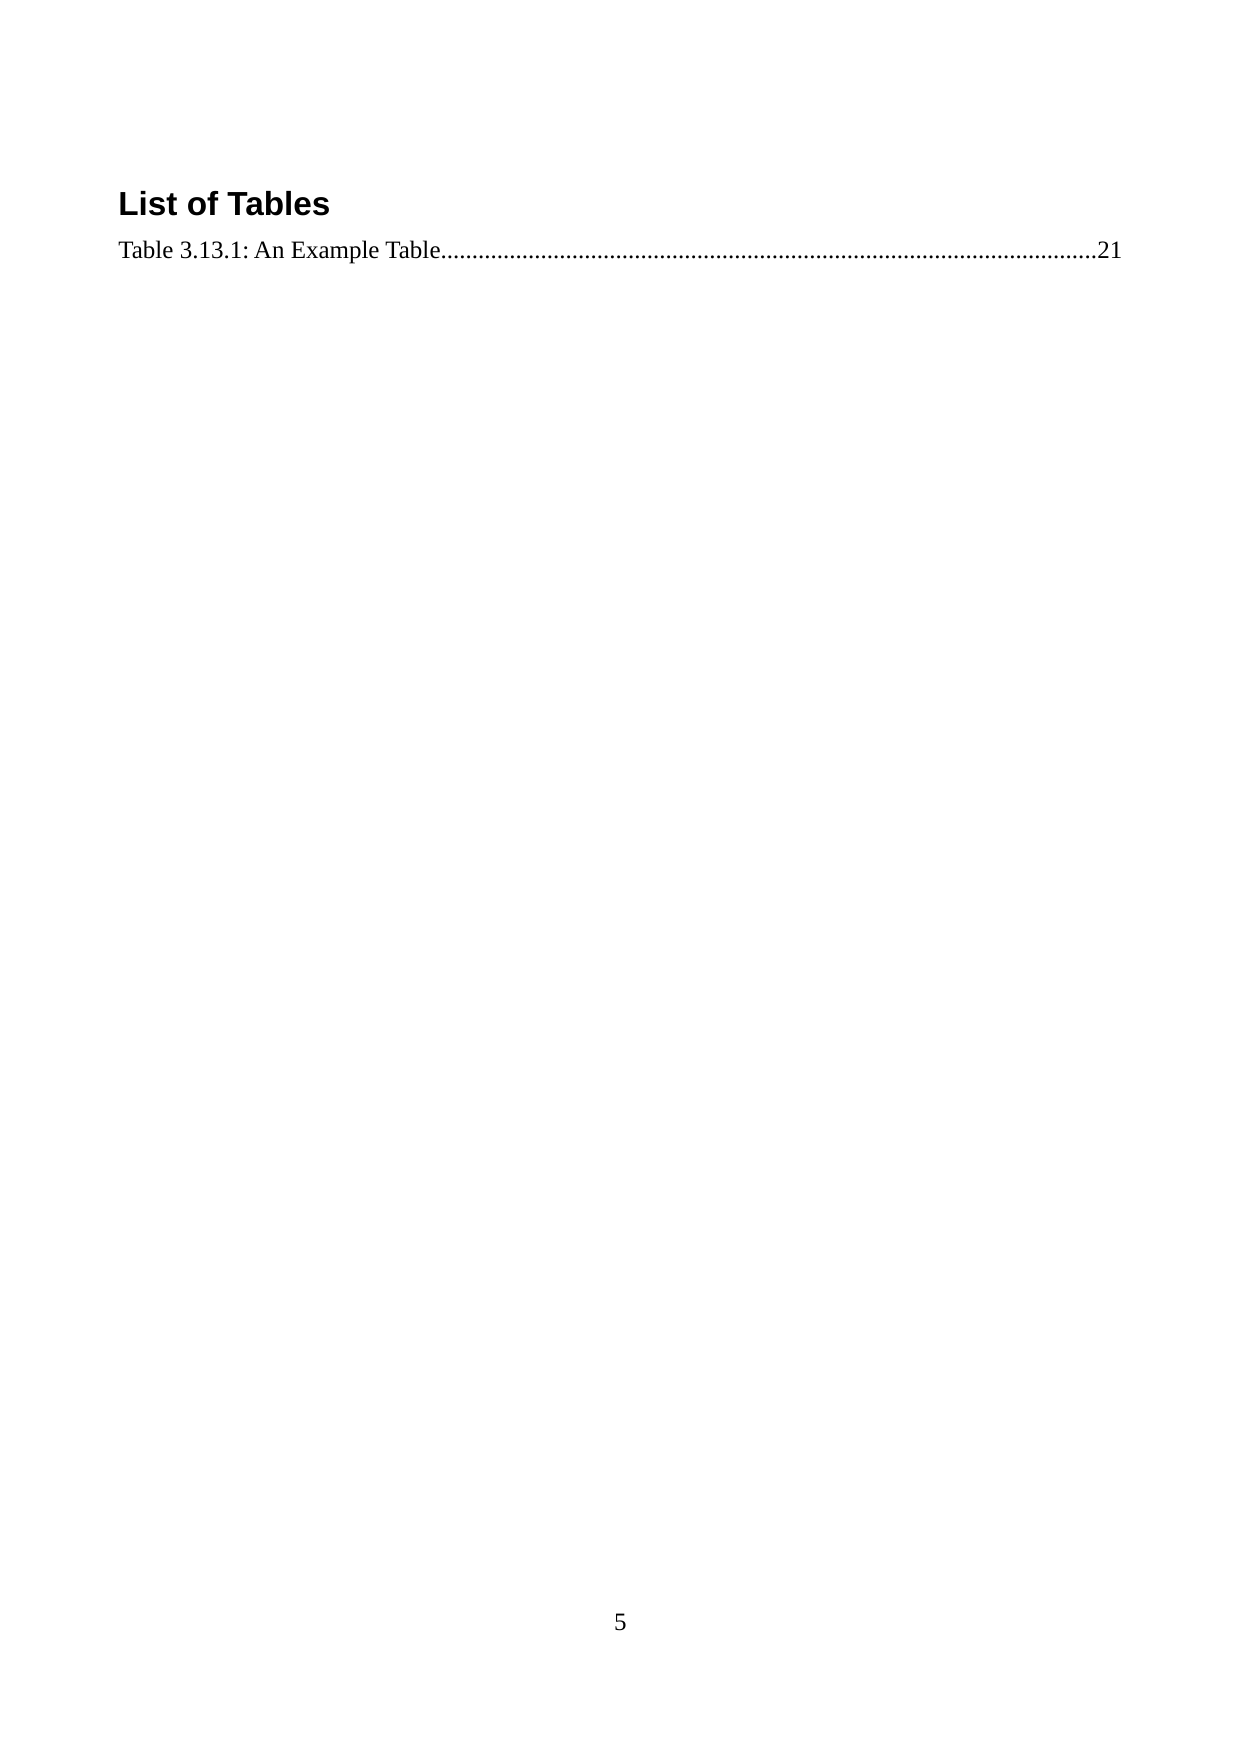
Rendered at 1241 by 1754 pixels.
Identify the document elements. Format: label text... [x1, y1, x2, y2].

text Table 3.13.1: An Example Table 21 [118, 235, 1122, 264]
subtitle List of Tables [118, 184, 1122, 223]
